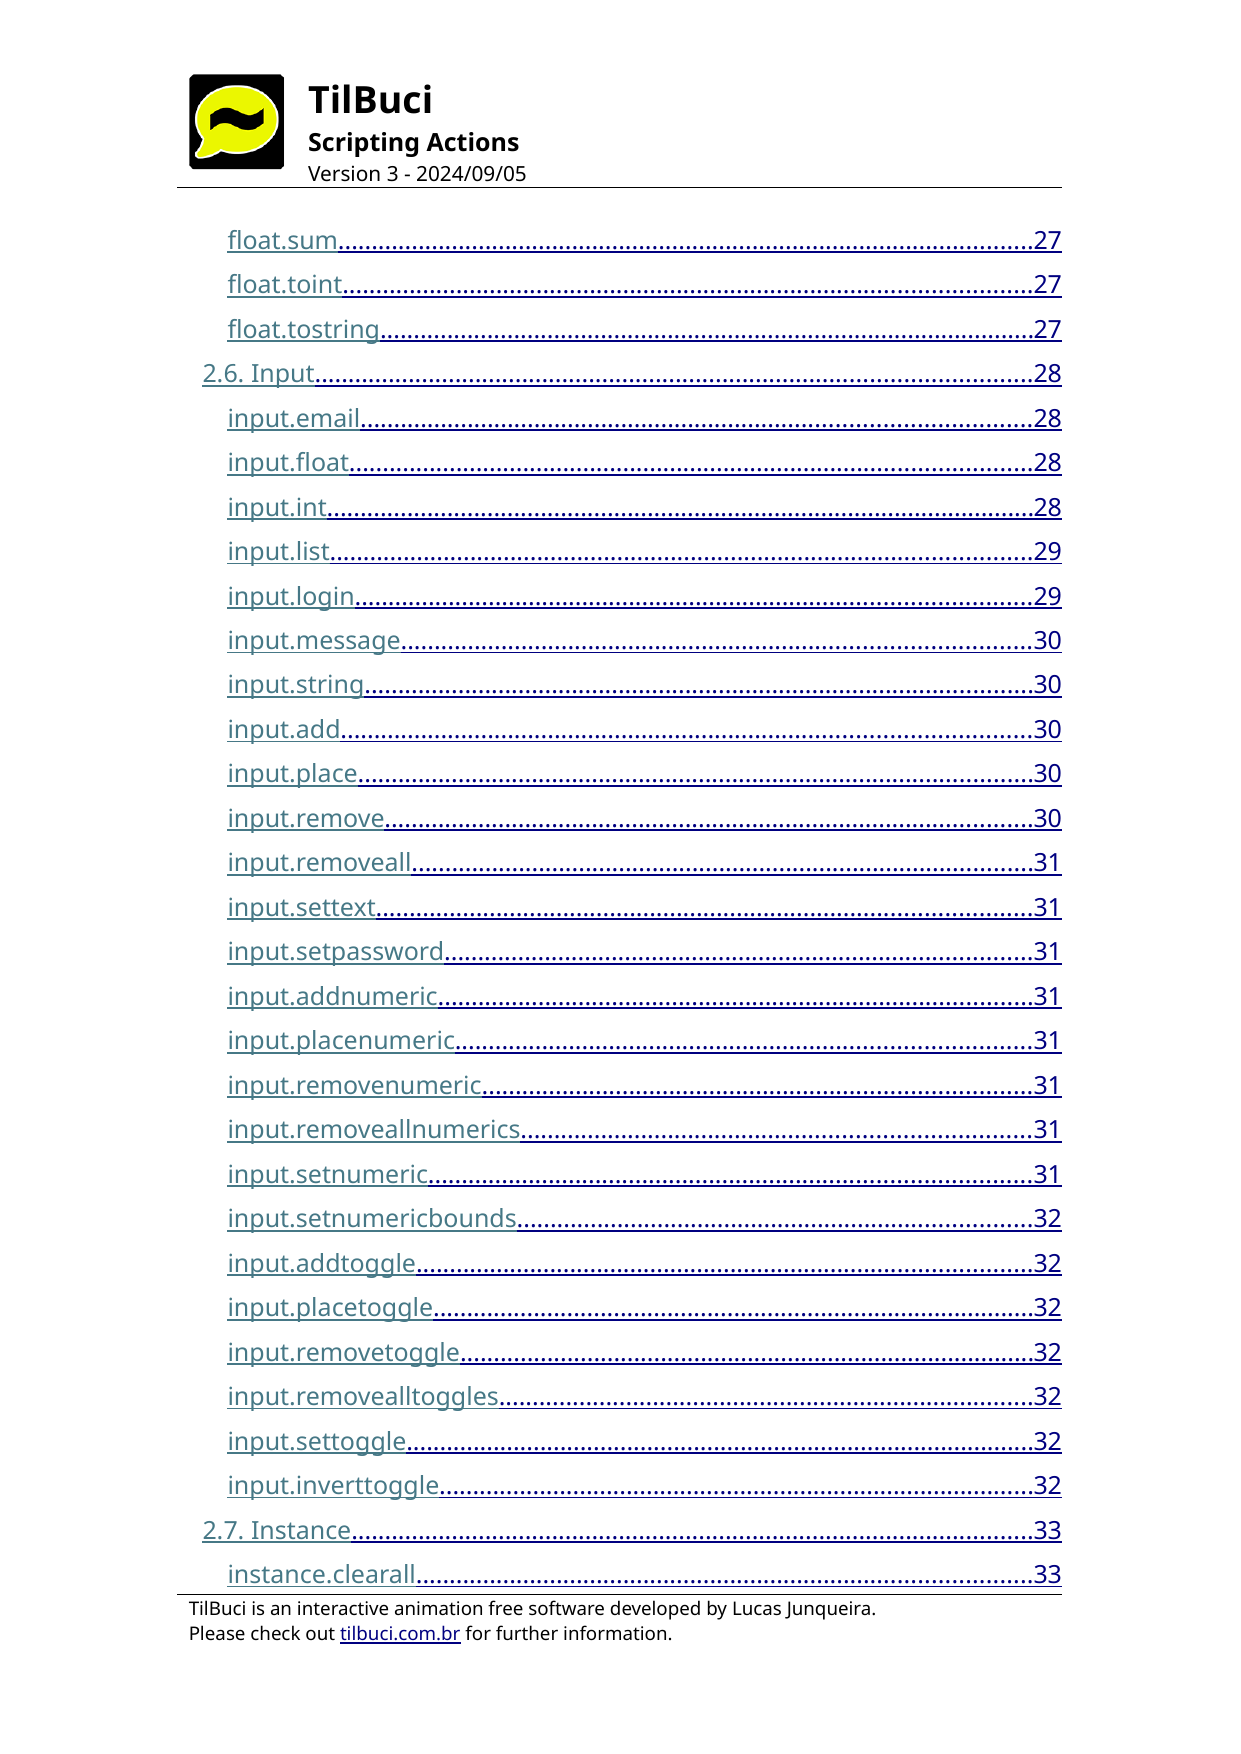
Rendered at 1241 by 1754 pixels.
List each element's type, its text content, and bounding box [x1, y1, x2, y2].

text float.tostring 27 [227, 311, 1063, 345]
text input.add 30 [227, 712, 1063, 746]
text input.list 29 [227, 534, 1063, 568]
text instance.clearall 33 [227, 1557, 1063, 1591]
text input.placenumeric 31 [227, 1023, 1063, 1057]
text input.removeall 31 [227, 845, 1063, 879]
text input.setnumeric 31 [227, 1156, 1063, 1191]
text input.removealltoggles 32 [227, 1379, 1063, 1413]
text 2.6. Input 28 [202, 356, 1063, 390]
text 2.7. Instance 33 [202, 1512, 1063, 1546]
text input.removetoggle 32 [227, 1334, 1063, 1368]
text input.addtoggle 32 [227, 1245, 1063, 1279]
text input.place 30 [227, 756, 1063, 790]
text float.sum 27 [227, 222, 1063, 256]
text input.placetoggle 32 [227, 1290, 1063, 1324]
text input.message 30 [227, 623, 1063, 657]
text input.setpassword 31 [227, 934, 1063, 968]
text input.float 28 [227, 445, 1063, 479]
text input.login 29 [227, 578, 1063, 612]
text input.string 30 [227, 667, 1063, 701]
text float.toint 27 [227, 267, 1063, 301]
text input.email 28 [227, 400, 1063, 434]
text input.removenumeric 31 [227, 1067, 1063, 1102]
text input.removeallnumerics 31 [227, 1112, 1063, 1146]
text input.settoggle 32 [227, 1423, 1063, 1457]
text input.int 28 [227, 489, 1063, 523]
text input.remove 30 [227, 801, 1063, 835]
text input.inverttoggle 32 [227, 1468, 1063, 1502]
text input.setnumericbounds 32 [227, 1201, 1063, 1235]
text input.addnumeric 31 [227, 978, 1063, 1013]
text input.settext 31 [227, 889, 1063, 924]
